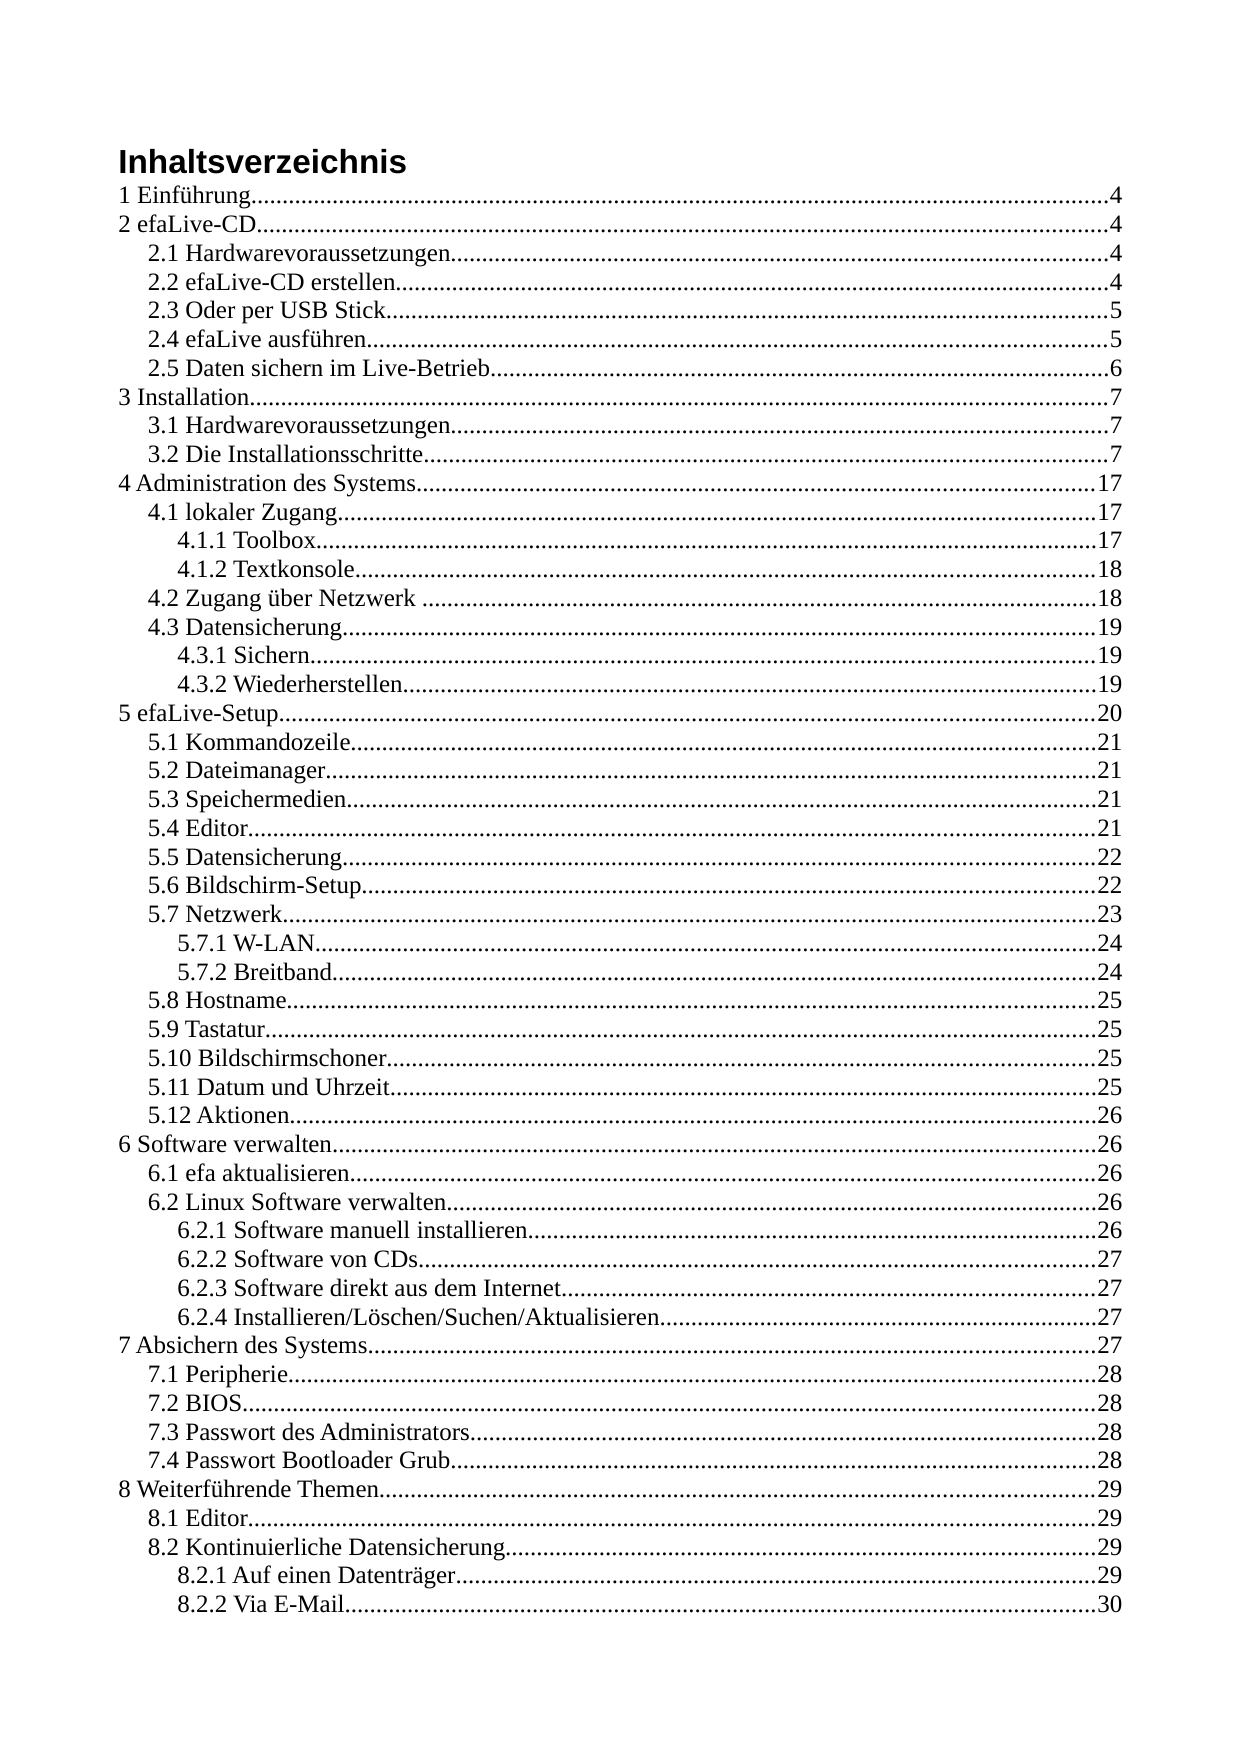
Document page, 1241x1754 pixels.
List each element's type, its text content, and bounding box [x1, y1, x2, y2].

text 2.4 efaLive ausführen 5 [148, 324, 1122, 353]
text 2.5 Daten sichern im Live-Betrieb 6 [148, 353, 1122, 382]
text 5.7.2 Breitband 24 [177, 957, 1122, 986]
text 7.2 BIOS 28 [148, 1388, 1122, 1417]
text 3 Installation 7 [118, 382, 1122, 411]
text 5.3 Speichermedien 21 [148, 784, 1122, 813]
text 4.3 Datensicherung 19 [148, 612, 1122, 641]
text 5.7.1 W-LAN 24 [177, 928, 1122, 957]
text 5.12 Aktionen 26 [148, 1101, 1122, 1129]
text 8.2.1 Auf einen Datenträger 29 [177, 1561, 1122, 1589]
text 1 Einführung 4 [118, 181, 1122, 209]
text 6 Software verwalten 26 [118, 1129, 1122, 1158]
text 5.5 Datensicherung 22 [148, 842, 1122, 871]
text 5.11 Datum und Uhrzeit 25 [148, 1072, 1122, 1101]
text 7.3 Passwort des Administrators 28 [148, 1417, 1122, 1446]
text 4.1 lokaler Zugang 17 [148, 497, 1122, 526]
text 6.2.1 Software manuell installieren 26 [177, 1216, 1122, 1244]
text 3.1 Hardwarevoraussetzungen 7 [148, 411, 1122, 439]
text 5.6 Bildschirm-Setup 22 [148, 871, 1122, 899]
text 5.8 Hostname 25 [148, 986, 1122, 1014]
text 5.1 Kommandozeile 21 [148, 727, 1122, 756]
subtitle Inhaltsverzeichnis [118, 142, 1122, 181]
text 5.4 Editor 21 [148, 813, 1122, 842]
text 4.1.2 Textkonsole 18 [177, 554, 1122, 583]
text 8.2.2 Via E-Mail 30 [177, 1589, 1122, 1618]
text 6.1 efa aktualisieren 26 [148, 1158, 1122, 1187]
text 6.2.4 Installieren/Löschen/Suchen/Aktualisieren 27 [177, 1302, 1122, 1331]
text 5.2 Dateimanager 21 [148, 756, 1122, 784]
text 4.3.1 Sichern 19 [177, 641, 1122, 669]
text 8 Weiterführende Themen 29 [118, 1474, 1122, 1503]
text 5.10 Bildschirmschoner 25 [148, 1043, 1122, 1072]
text 8.1 Editor 29 [148, 1503, 1122, 1532]
text 2.2 efaLive-CD erstellen 4 [148, 267, 1122, 296]
text 4 Administration des Systems 17 [118, 468, 1122, 497]
text 2 efaLive-CD 4 [118, 209, 1122, 238]
text 2.1 Hardwarevoraussetzungen 4 [148, 238, 1122, 267]
text 4.2 Zugang über Netzwerk 18 [148, 583, 1122, 612]
text 3.2 Die Installationsschritte 7 [148, 439, 1122, 468]
text 5.9 Tastatur 25 [148, 1014, 1122, 1043]
text 7.4 Passwort Bootloader Grub 28 [148, 1446, 1122, 1474]
text 6.2.3 Software direkt aus dem Internet 27 [177, 1273, 1122, 1302]
text 5 efaLive-Setup 20 [118, 698, 1122, 727]
text 6.2 Linux Software verwalten 26 [148, 1187, 1122, 1216]
text 5.7 Netzwerk 23 [148, 899, 1122, 928]
text 6.2.2 Software von CDs 27 [177, 1244, 1122, 1273]
text 7 Absichern des Systems 27 [118, 1331, 1122, 1359]
text 4.3.2 Wiederherstellen 19 [177, 669, 1122, 698]
text 4.1.1 Toolbox 17 [177, 526, 1122, 554]
text 7.1 Peripherie 28 [148, 1359, 1122, 1388]
text 2.3 Oder per USB Stick 5 [148, 296, 1122, 324]
text 8.2 Kontinuierliche Datensicherung 29 [148, 1532, 1122, 1561]
